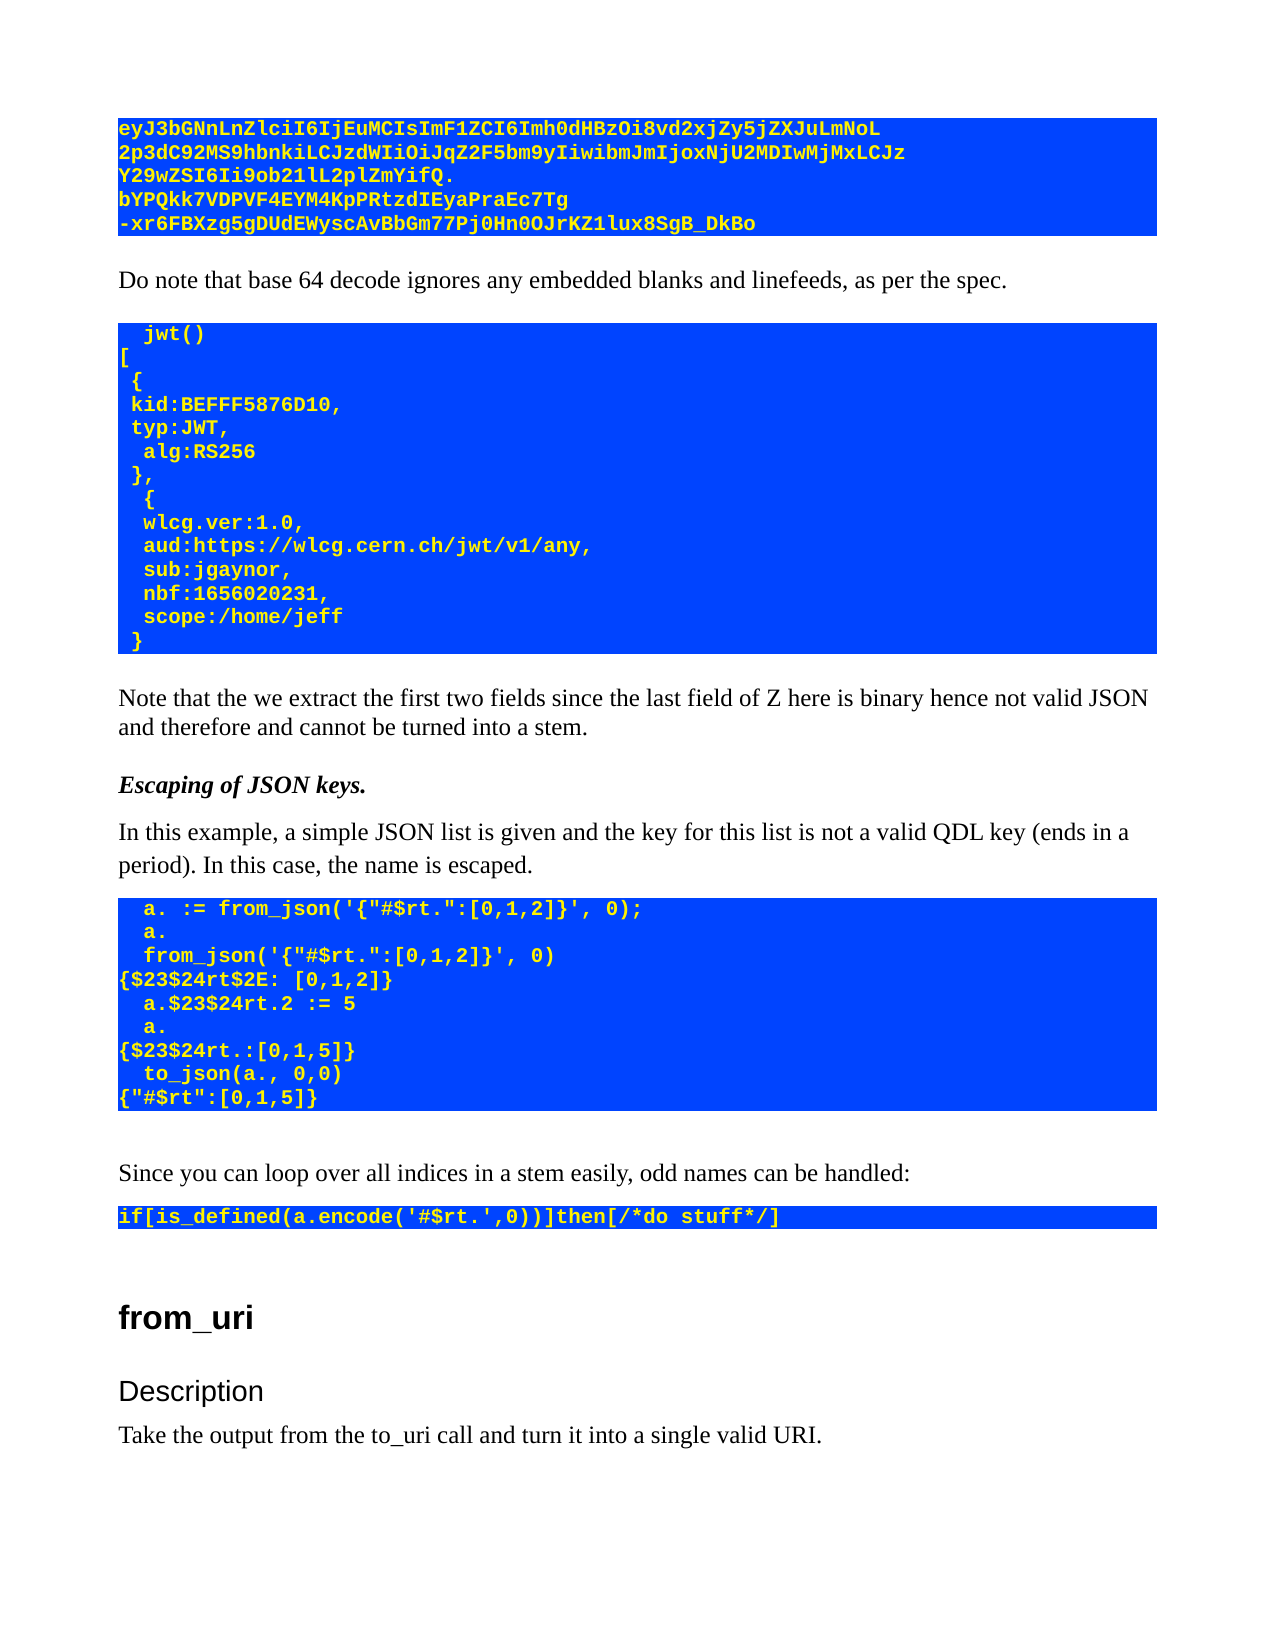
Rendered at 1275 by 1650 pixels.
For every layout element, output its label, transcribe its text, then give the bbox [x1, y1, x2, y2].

text {$23$24rt.:[0,1,5]} [118, 1040, 1157, 1063]
subtitle Description [118, 1374, 1157, 1408]
text Take the output from the to_uri call and turn it into a single valid URI. [118, 1420, 1157, 1449]
text a. := from_json('{"#$rt.":[0,1,2]}', 0); [118, 898, 1157, 922]
text a. [118, 1016, 1157, 1040]
text Escaping of JSON keys. [118, 770, 1157, 798]
text {$23$24rt$2E: [0,1,2]} [118, 969, 1157, 992]
text {"#$rt":[0,1,5]} [118, 1087, 1157, 1111]
text to_json(a., 0,0) [118, 1063, 1157, 1087]
text Do note that base 64 decode ignores any embedded blanks and linefeeds, as per the spec. [118, 236, 1157, 323]
text bYPQkk7VDPVF4EYM4KpPRtzdIEyaPraEc7Tg -xr6FBXzg5gDUdEWyscAvBbGm77Pj0Hn0OJrKZ1lux8SgB_DkBo [118, 189, 1157, 236]
text from_json('{"#$rt.":[0,1,2]}', 0) [118, 945, 1157, 969]
text jwt() [ { kid:BEFFF5876D10, typ:JWT, alg:RS256 }, { wlcg.ver:1.0, aud:https://wlcg.cern.ch/jwt/v1/any, sub:jgaynor, nbf:1656020231, scope:/home/jeff } [118, 323, 1157, 654]
text Note that the we extract the first two fields since the last field of Z here is binary hence not valid JSON and therefore and cannot be turned into a stem. [118, 683, 1157, 741]
text In this example, a simple JSON list is given and the key for this list is not a valid QDL key (ends in a period). In this case, the name is escaped. [118, 817, 1157, 879]
subtitle from_uri [118, 1298, 1157, 1337]
text a. [118, 922, 1157, 945]
text eyJ3bGNnLnZlciI6IjEuMCIsImF1ZCI6Imh0dHBzOi8vd2xjZy5jZXJuLmNoL 2p3dC92MS9hbnkiLCJzdWIiOiJqZ2F5bm9yIiwibmJmIjoxNjU2MDIwMjMxLCJz Y29wZSI6Ii9ob21lL2plZmYifQ. [118, 118, 1157, 189]
text Since you can loop over all indices in a stem easily, odd names can be handled: [118, 1158, 1157, 1187]
text if[is_defined(a.encode('#$rt.',0))]then[/*do stuff*/] [118, 1206, 1157, 1229]
text a.$23$24rt.2 := 5 [118, 992, 1157, 1016]
